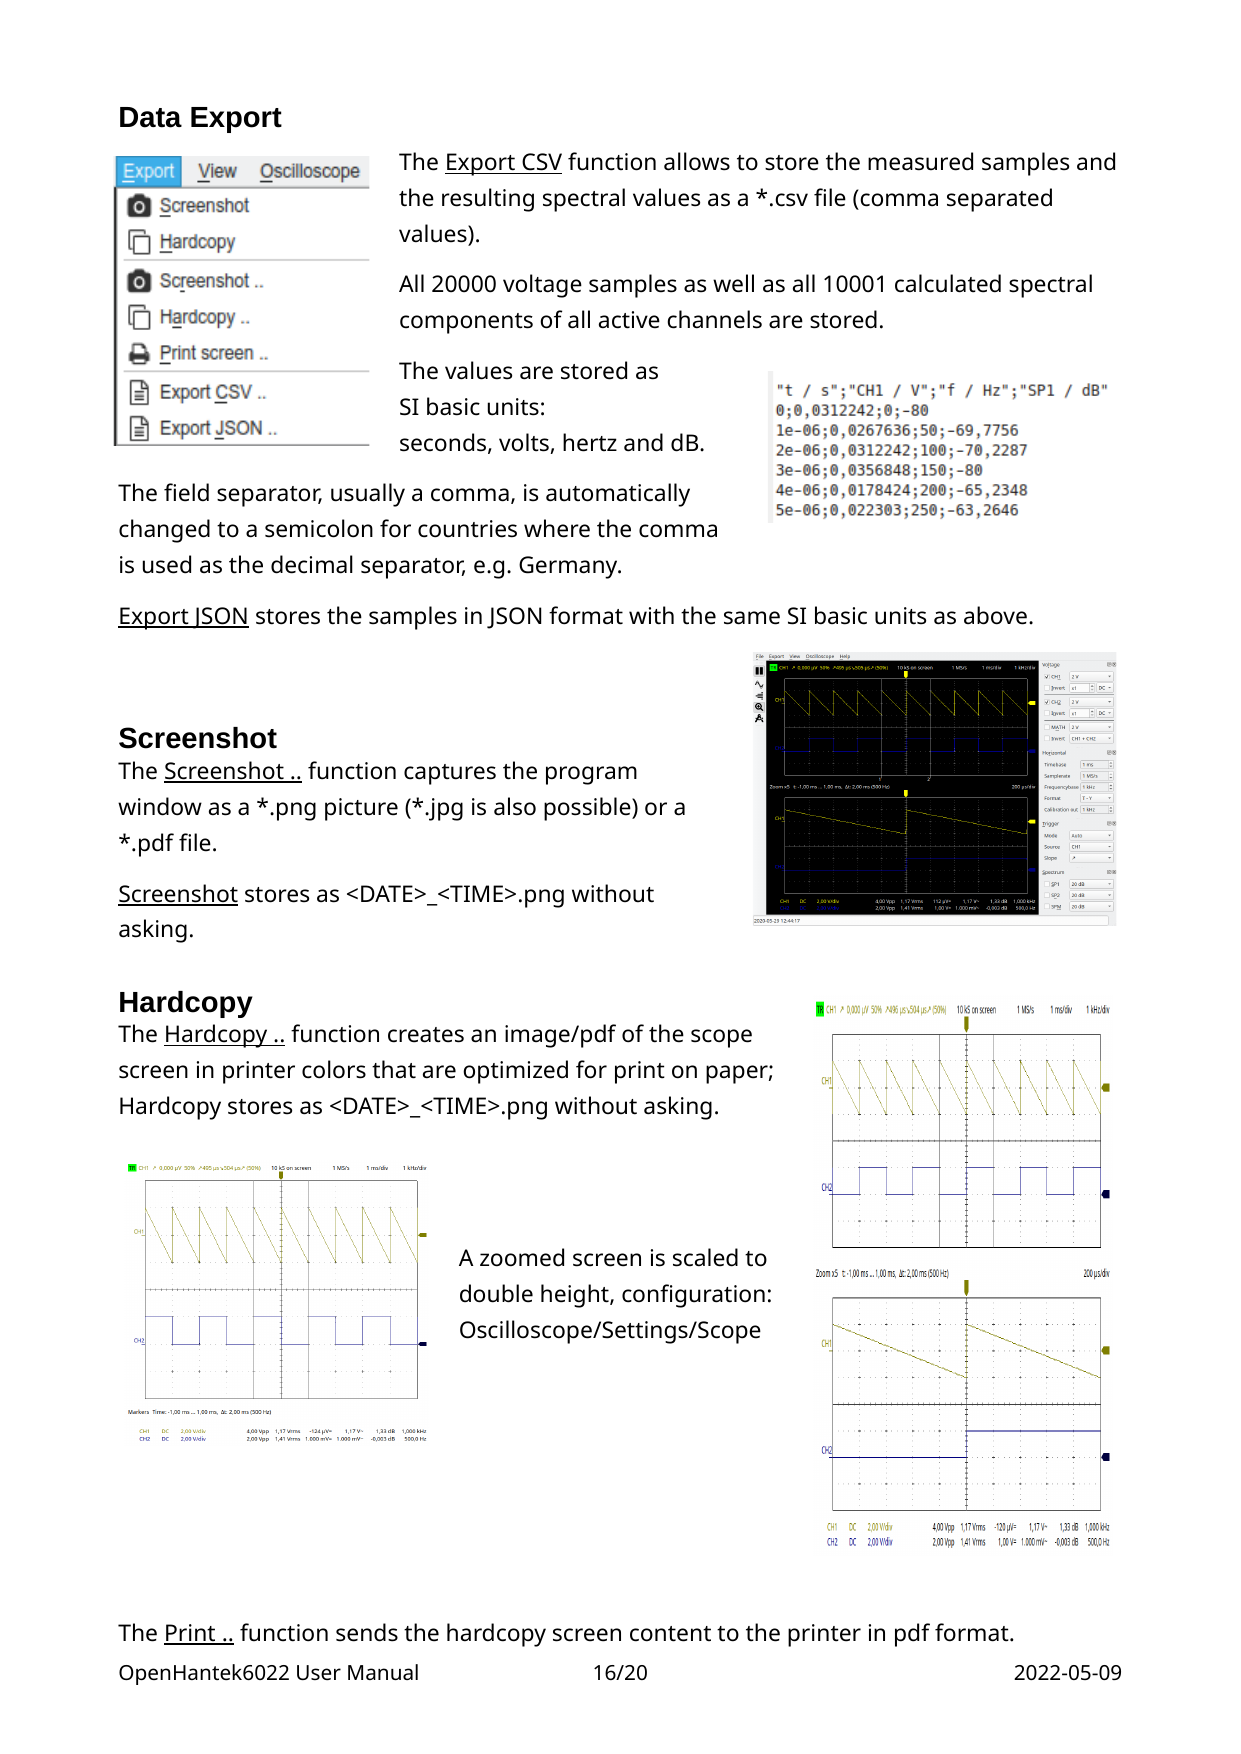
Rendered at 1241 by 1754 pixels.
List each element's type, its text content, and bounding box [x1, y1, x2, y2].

text A zoomed screen is scaled to double height, configuration: Oscilloscope/Settings/Scope [429, 1242, 812, 1345]
text The field separator, usually a comma, is automatically changed to a semicolon for countries where the comma is used as the decimal separator, e.g. Germany. [118, 477, 1122, 580]
text The Hardcopy .. function creates an image/pdf of the scope screen in printer colors that are optimized for print on paper; Hardcopy stores as <DATE>_<TIME>.png without asking. [118, 1018, 812, 1121]
text Screenshot stores as <DATE>_<TIME>.png without asking. [118, 877, 1122, 945]
text Export JSON stores the samples in JSON format with the same SI basic units as above. [118, 600, 1122, 631]
subtitle Screenshot [118, 722, 752, 755]
text The values are stored as SI basic units: seconds, volts, hertz and dB. [118, 355, 1122, 458]
picture [767, 371, 1119, 523]
subtitle Data Export [118, 100, 1122, 133]
subtitle Hardcopy [118, 985, 1122, 1018]
text The Screenshot .. function captures the program window as a *.png picture (*.jpg is also possible) or a *.pdf file. [118, 755, 752, 858]
picture [752, 652, 1117, 926]
picture [812, 995, 1113, 1556]
text All 20000 voltage samples as well as all 10001 calculated spectral components of all active channels are stored. [370, 268, 1122, 336]
picture [113, 156, 370, 446]
picture [124, 1160, 429, 1446]
text The Export CSV function allows to store the measured samples and the resulting spectral values as a *.csv file (comma separated values). [118, 146, 1122, 249]
text The Print .. function sends the hardcopy screen content to the printer in pdf format. [118, 1617, 1122, 1648]
